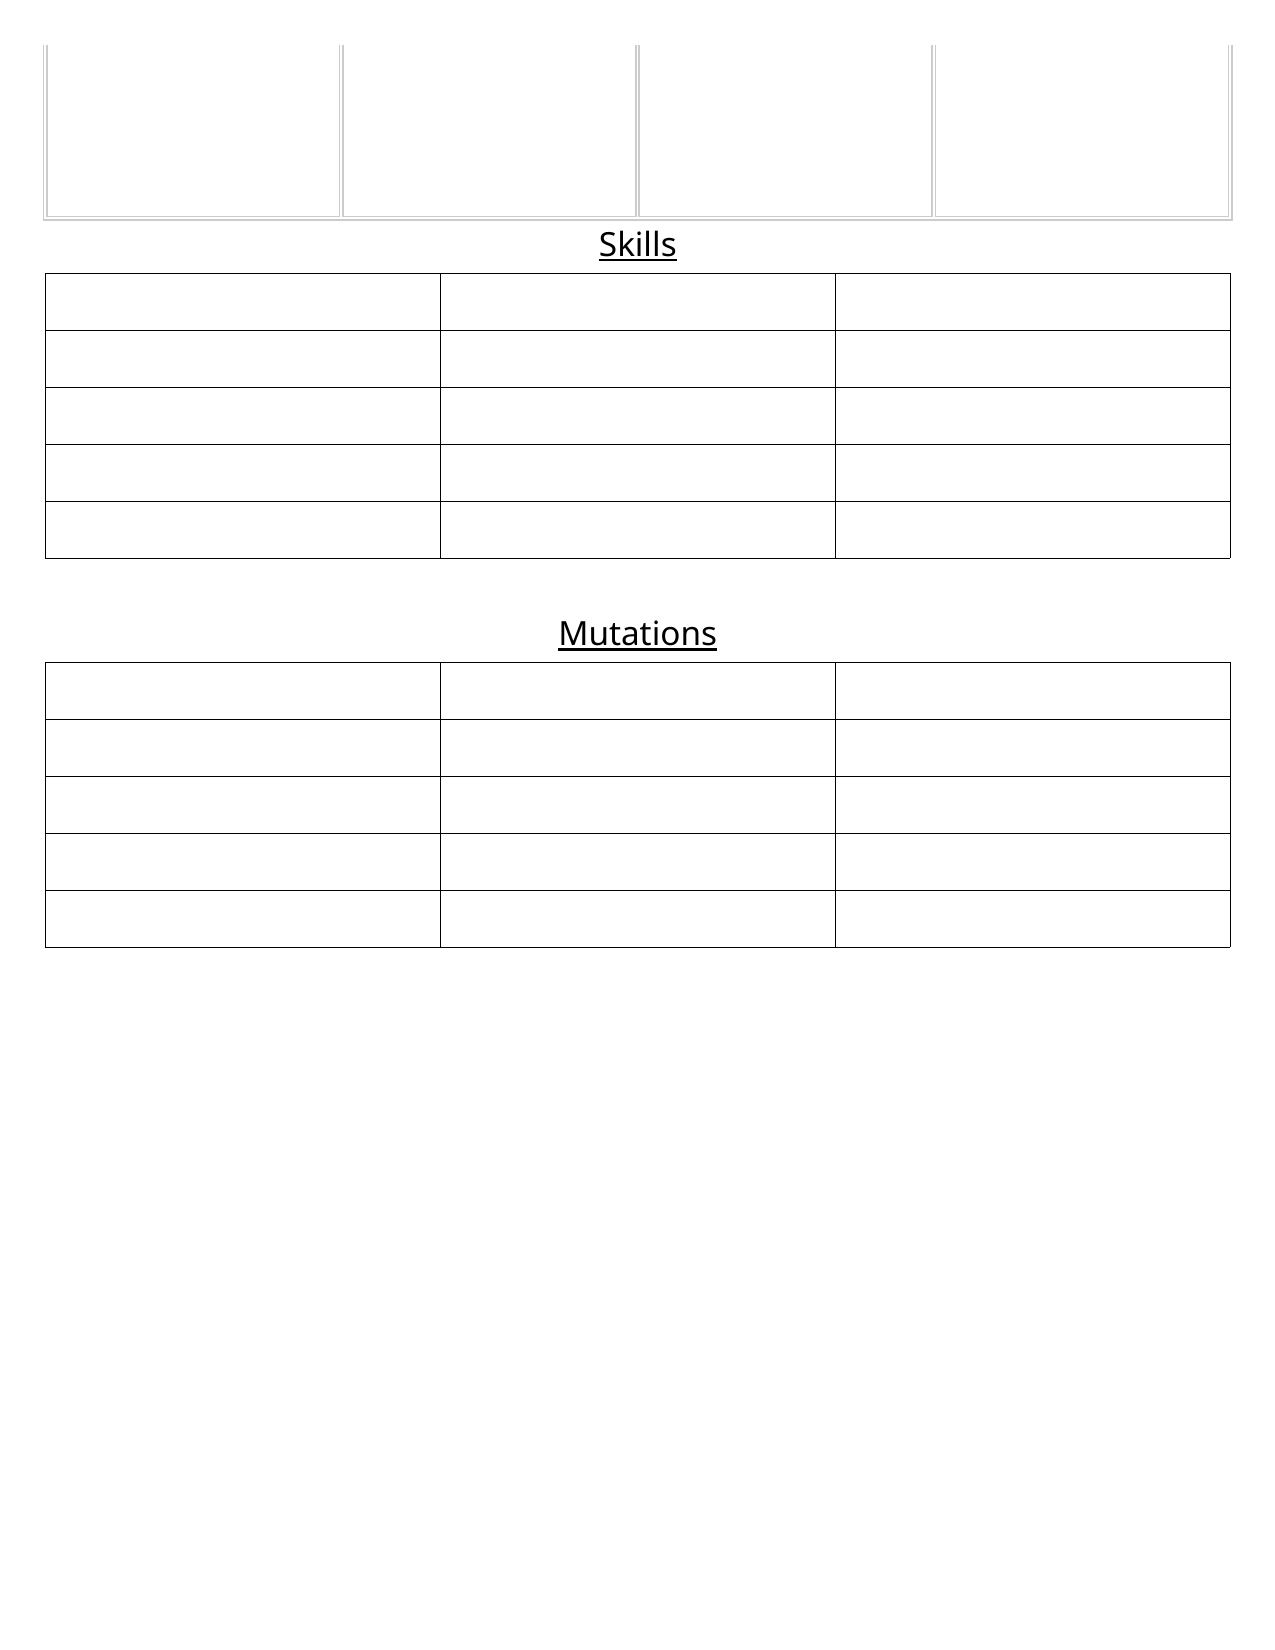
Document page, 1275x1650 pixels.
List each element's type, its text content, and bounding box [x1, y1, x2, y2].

table_cell [46, 502, 440, 558]
table_cell [441, 445, 835, 501]
table_cell [48, 45, 339, 102]
table_cell [836, 388, 1230, 444]
table_header [441, 663, 835, 719]
table_cell [344, 45, 635, 102]
table_cell [836, 891, 1230, 947]
table_header [46, 663, 440, 719]
table_cell [936, 102, 1228, 159]
table_cell [441, 891, 835, 947]
table_cell [344, 102, 635, 159]
table_cell [936, 159, 1228, 216]
table_cell [836, 720, 1230, 776]
table_cell [441, 777, 835, 833]
table_header [836, 663, 1230, 719]
table_cell [441, 720, 835, 776]
table_cell [441, 331, 835, 387]
table_cell [46, 834, 440, 890]
table_cell [936, 45, 1228, 102]
table_cell [46, 777, 440, 833]
table_cell [836, 445, 1230, 501]
table_cell [441, 388, 835, 444]
table_cell [344, 159, 635, 216]
table_cell [46, 388, 440, 444]
table_cell [640, 102, 931, 159]
table_cell [640, 159, 931, 216]
table_cell [48, 102, 339, 159]
table_header [46, 274, 440, 330]
table_cell [836, 777, 1230, 833]
table_cell [836, 502, 1230, 558]
table_cell [441, 834, 835, 890]
table_header [441, 274, 835, 330]
table_cell [46, 891, 440, 947]
table_cell [836, 834, 1230, 890]
table_cell [441, 502, 835, 558]
table_cell [46, 331, 440, 387]
table_cell [836, 331, 1230, 387]
table_cell [46, 445, 440, 501]
text Skills [45, 221, 1230, 266]
table_cell [640, 45, 931, 102]
text Mutations [45, 610, 1230, 655]
table_cell [46, 720, 440, 776]
table_header [836, 274, 1230, 330]
table_cell [48, 159, 339, 216]
